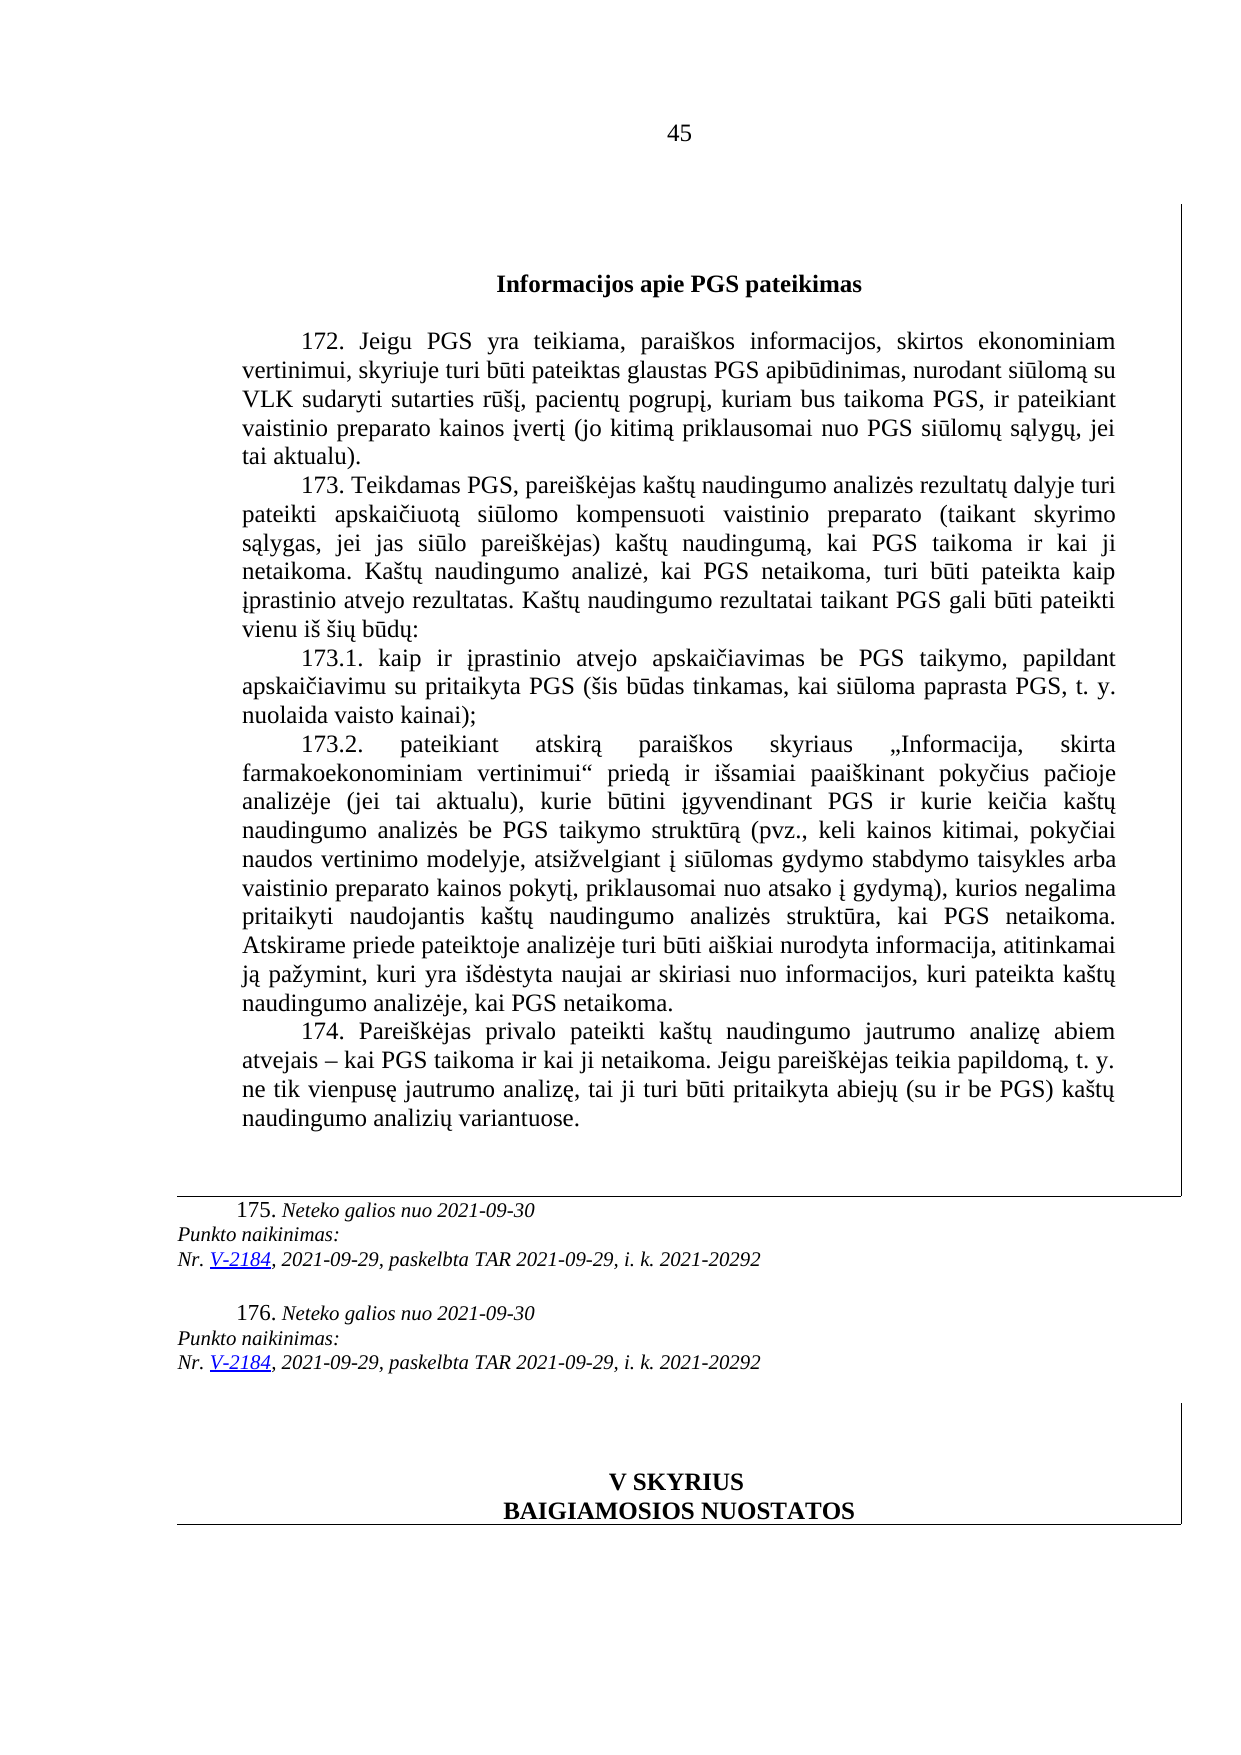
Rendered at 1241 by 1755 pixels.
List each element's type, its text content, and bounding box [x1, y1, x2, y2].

text 173.2. pateikiant atskirą paraiškos skyriaus „Informacija, skirta farmakoekonominiam vertinimui“ priedą ir išsamiai paaiškinant pokyčius pačioje analizėje (jei tai aktualu), kurie būtini įgyvendinant PGS ir kurie keičia kaštų naudingumo analizės be PGS taikymo struktūrą (pvz., keli kainos kitimai, pokyčiai naudos vertinimo modelyje, atsižvelgiant į siūlomas gydymo stabdymo taisykles arba vaistinio preparato kainos pokytį, priklausomai nuo atsako į gydymą), kurios negalima pritaikyti naudojantis kaštų naudingumo analizės struktūra, kai PGS netaikoma. Atskirame priede pateiktoje analizėje turi būti aiškiai nurodyta informacija, atitinkamai ją pažymint, kuri yra išdėstyta naujai ar skiriasi nuo informacijos, kuri pateikta kaštų naudingumo analizėje, kai PGS netaikoma. [177, 729, 1181, 1016]
text Punkto naikinimas: [177, 1326, 1181, 1350]
text Punkto naikinimas: [177, 1222, 1181, 1246]
text 172. Jeigu PGS yra teikiama, paraiškos informacijos, skirtos ekonominiam vertinimui, skyriuje turi būti pateiktas glaustas PGS apibūdinimas, nurodant siūlomą su VLK sudaryti sutarties rūšį, pacientų pogrupį, kuriam bus taikoma PGS, ir pateikiant vaistinio preparato kainos įvertį (jo kitimą priklausomai nuo PGS siūlomų sąlygų, jei tai aktualu). [177, 326, 1181, 470]
text BAIGIAMOSIOS NUOSTATOS [177, 1496, 1181, 1524]
text 173. Teikdamas PGS, pareiškėjas kaštų naudingumo analizės rezultatų dalyje turi pateikti apskaičiuotą siūlomo kompensuoti vaistinio preparato (taikant skyrimo sąlygas, jei jas siūlo pareiškėjas) kaštų naudingumą, kai PGS taikoma ir kai ji netaikoma. Kaštų naudingumo analizė, kai PGS netaikoma, turi būti pateikta kaip įprastinio atvejo rezultatas. Kaštų naudingumo rezultatai taikant PGS gali būti pateikti vienu iš šių būdų: [177, 470, 1181, 643]
subtitle Informacijos apie PGS pateikimas [177, 204, 1181, 298]
text 176. Neteko galios nuo 2021-09-30 [177, 1299, 1181, 1326]
text Nr. V-2184, 2021-09-29, paskelbta TAR 2021-09-29, i. k. 2021-20292 [177, 1246, 1181, 1271]
text 173.1. kaip ir įprastinio atvejo apskaičiavimas be PGS taikymo, papildant apskaičiavimu su pritaikyta PGS (šis būdas tinkamas, kai siūloma paprasta PGS, t. y. nuolaida vaisto kainai); [177, 643, 1181, 729]
text 175. Neteko galios nuo 2021-09-30 [177, 1196, 1181, 1222]
text 174. Pareiškėjas privalo pateikti kaštų naudingumo jautrumo analizę abiem atvejais – kai PGS taikoma ir kai ji netaikoma. Jeigu pareiškėjas teikia papildomą, t. y. ne tik vienpusę jautrumo analizę, tai ji turi būti pritaikyta abiejų (su ir be PGS) kaštų naudingumo analizių variantuose. [177, 1016, 1181, 1196]
text V SKYRIUS [177, 1402, 1181, 1496]
text Nr. V-2184, 2021-09-29, paskelbta TAR 2021-09-29, i. k. 2021-20292 [177, 1350, 1181, 1374]
